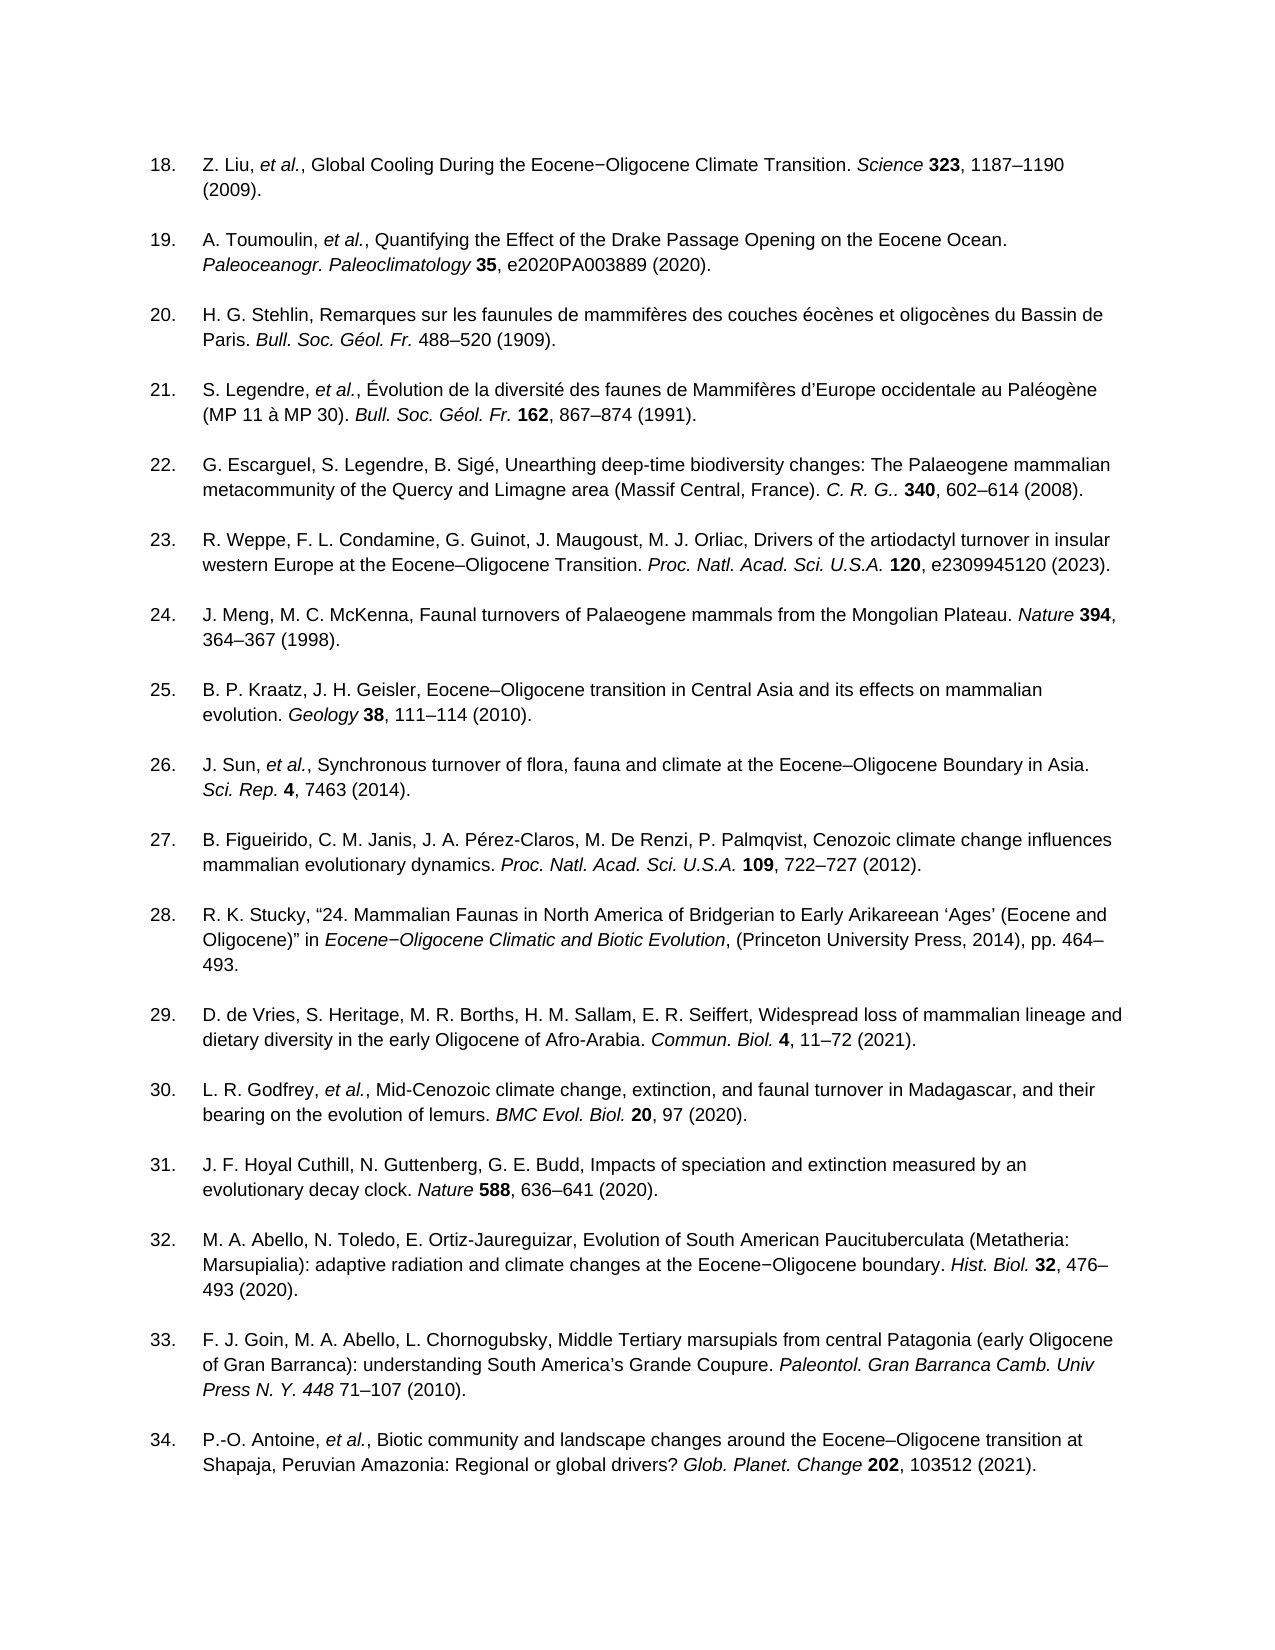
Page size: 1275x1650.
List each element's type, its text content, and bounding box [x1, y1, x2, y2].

text 26. J. Sun, et al., Synchronous turnover of flora, fauna and climate at the Eocene–Oligocene Boundary in Asia. Sci. Rep. 4, 7463 (2014). [150, 750, 1125, 800]
text 34. P.-O. Antoine, et al., Biotic community and landscape changes around the Eocene–Oligocene transition at Shapaja, Peruvian Amazonia: Regional or global drivers? Glob. Planet. Change 202, 103512 (2021). [150, 1425, 1125, 1475]
text 19. A. Toumoulin, et al., Quantifying the Effect of the Drake Passage Opening on the Eocene Ocean. Paleoceanogr. Paleoclimatology 35, e2020PA003889 (2020). [150, 225, 1125, 275]
text 28. R. K. Stucky, “24. Mammalian Faunas in North America of Bridgerian to Early Arikareean ‘Ages’ (Eocene and Oligocene)” in Eocene−Oligocene Climatic and Biotic Evolution, (Princeton University Press, 2014), pp. 464–493. [150, 900, 1125, 975]
text 23. R. Weppe, F. L. Condamine, G. Guinot, J. Maugoust, M. J. Orliac, Drivers of the artiodactyl turnover in insular western Europe at the Eocene–Oligocene Transition. Proc. Natl. Acad. Sci. U.S.A. 120, e2309945120 (2023). [150, 525, 1125, 575]
text 22. G. Escarguel, S. Legendre, B. Sigé, Unearthing deep-time biodiversity changes: The Palaeogene mammalian metacommunity of the Quercy and Limagne area (Massif Central, France). C. R. G.. 340, 602–614 (2008). [150, 450, 1125, 500]
text 21. S. Legendre, et al., Évolution de la diversité des faunes de Mammifères d’Europe occidentale au Paléogène (MP 11 à MP 30). Bull. Soc. Géol. Fr. 162, 867–874 (1991). [150, 375, 1125, 425]
text 32. M. A. Abello, N. Toledo, E. Ortiz-Jaureguizar, Evolution of South American Paucituberculata (Metatheria: Marsupialia): adaptive radiation and climate changes at the Eocene−Oligocene boundary. Hist. Biol. 32, 476–493 (2020). [150, 1225, 1125, 1300]
text 24. J. Meng, M. C. McKenna, Faunal turnovers of Palaeogene mammals from the Mongolian Plateau. Nature 394, 364–367 (1998). [150, 600, 1125, 650]
text 29. D. de Vries, S. Heritage, M. R. Borths, H. M. Sallam, E. R. Seiffert, Widespread loss of mammalian lineage and dietary diversity in the early Oligocene of Afro-Arabia. Commun. Biol. 4, 11–72 (2021). [150, 1000, 1125, 1050]
text 30. L. R. Godfrey, et al., Mid-Cenozoic climate change, extinction, and faunal turnover in Madagascar, and their bearing on the evolution of lemurs. BMC Evol. Biol. 20, 97 (2020). [150, 1075, 1125, 1125]
text 27. B. Figueirido, C. M. Janis, J. A. Pérez-Claros, M. De Renzi, P. Palmqvist, Cenozoic climate change influences mammalian evolutionary dynamics. Proc. Natl. Acad. Sci. U.S.A. 109, 722–727 (2012). [150, 825, 1125, 875]
text 31. J. F. Hoyal Cuthill, N. Guttenberg, G. E. Budd, Impacts of speciation and extinction measured by an evolutionary decay clock. Nature 588, 636–641 (2020). [150, 1150, 1125, 1200]
text 25. B. P. Kraatz, J. H. Geisler, Eocene–Oligocene transition in Central Asia and its effects on mammalian evolution. Geology 38, 111–114 (2010). [150, 675, 1125, 725]
text 20. H. G. Stehlin, Remarques sur les faunules de mammifères des couches éocènes et oligocènes du Bassin de Paris. Bull. Soc. Géol. Fr. 488–520 (1909). [150, 300, 1125, 350]
text 33. F. J. Goin, M. A. Abello, L. Chornogubsky, Middle Tertiary marsupials from central Patagonia (early Oligocene of Gran Barranca): understanding South America’s Grande Coupure. Paleontol. Gran Barranca Camb. Univ Press N. Y. 448 71–107 (2010). [150, 1325, 1125, 1400]
text 18. Z. Liu, et al., Global Cooling During the Eocene−Oligocene Climate Transition. Science 323, 1187–1190 (2009). [150, 150, 1125, 200]
